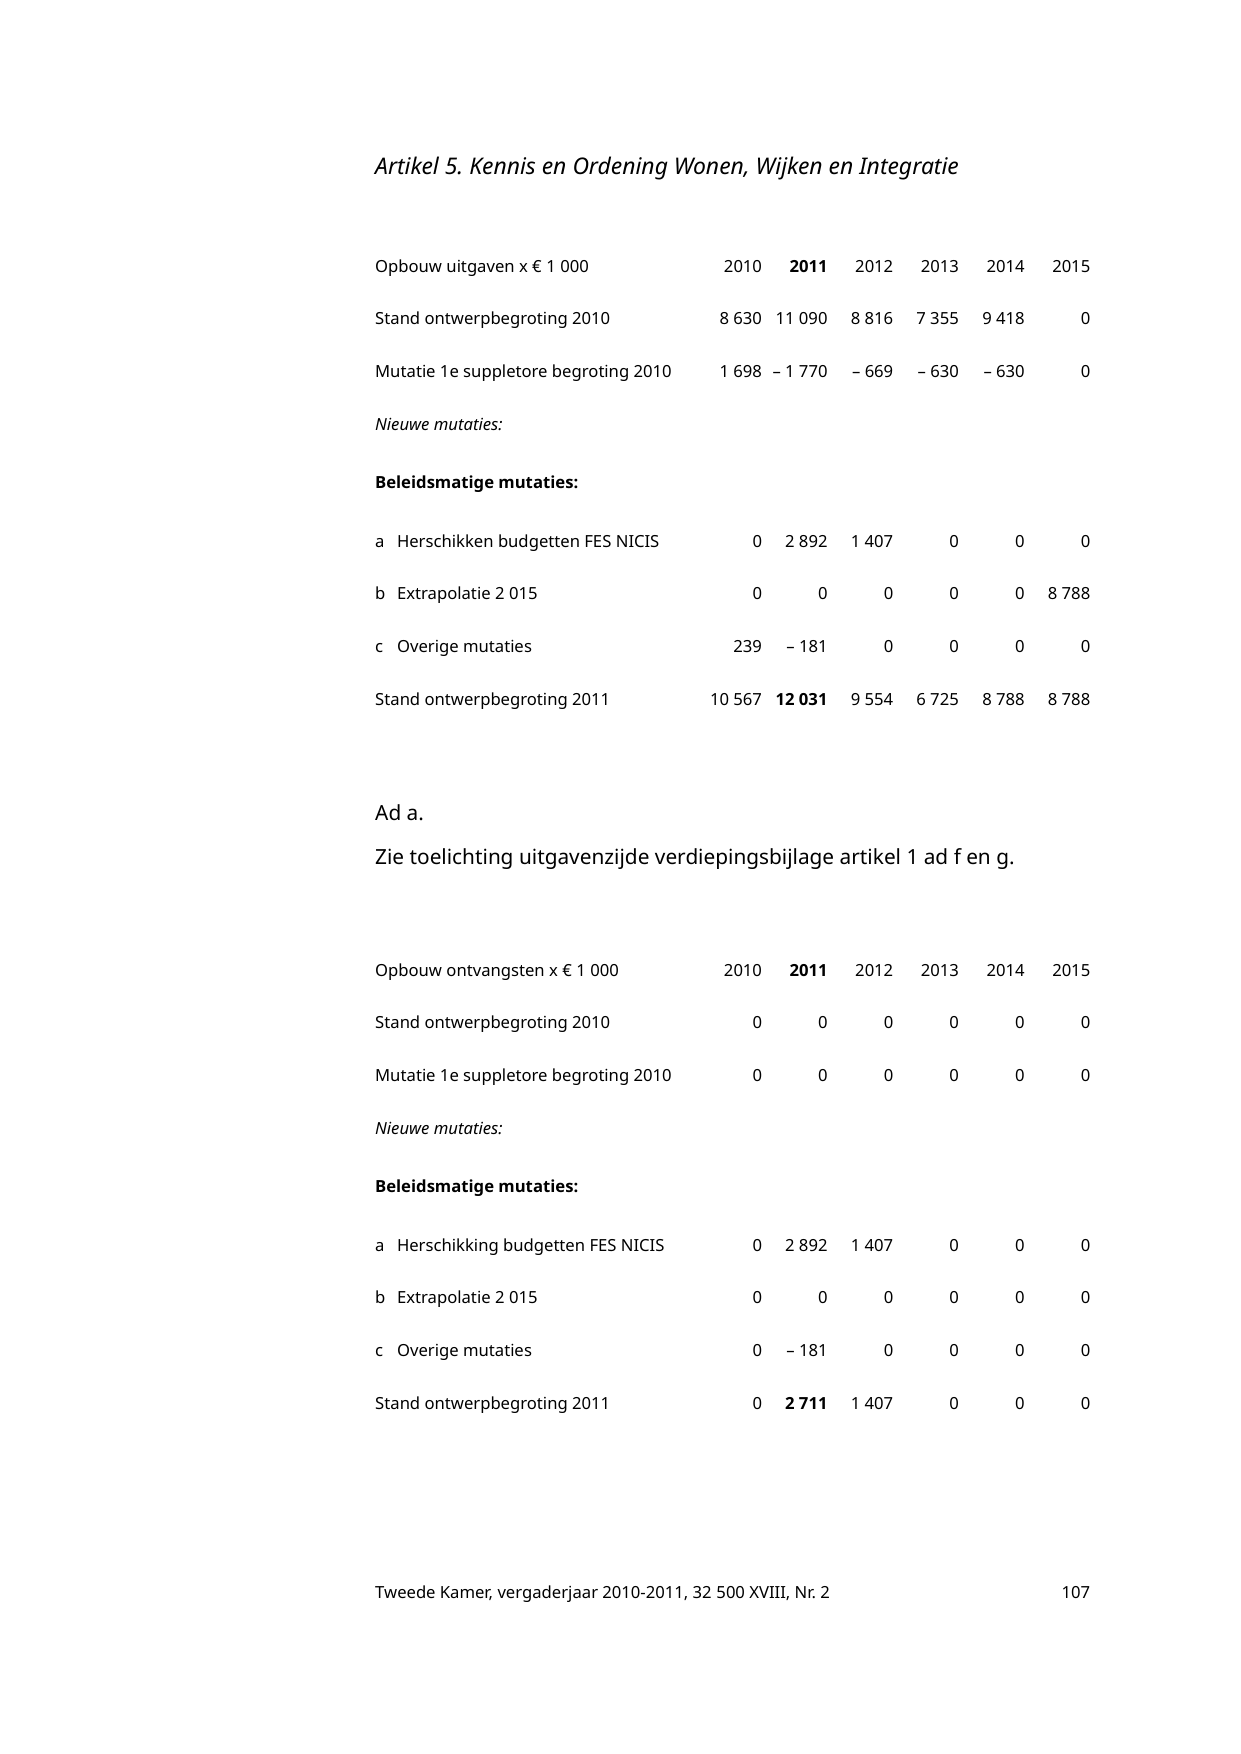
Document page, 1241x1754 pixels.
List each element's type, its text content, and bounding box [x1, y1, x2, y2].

table_cell 0 [893, 1339, 959, 1391]
table_cell [893, 471, 959, 529]
table_cell [696, 1175, 762, 1233]
table_cell [893, 1116, 959, 1175]
table_cell 0 [696, 1064, 762, 1116]
table_cell Beleidsmatige mutaties: [375, 1175, 696, 1233]
table_cell 0 [959, 1286, 1024, 1339]
table_header 2013 [893, 254, 959, 307]
table_cell 0 [827, 1286, 893, 1339]
table_cell Mutatie 1e suppletore begroting 2010 [375, 1064, 696, 1116]
table_cell 1 407 [827, 1233, 893, 1286]
table_cell [1024, 471, 1090, 529]
table_cell – 669 [827, 360, 893, 412]
table_cell 0 [893, 1064, 959, 1116]
table_cell Overige mutaties [397, 1339, 696, 1391]
table_cell 0 [1024, 529, 1090, 582]
table_cell 0 [893, 1233, 959, 1286]
table_cell 0 [827, 582, 893, 634]
table_cell c [375, 1339, 397, 1391]
table_cell Nieuwe mutaties: [375, 412, 696, 471]
table_cell 1 698 [696, 360, 762, 412]
table_cell 0 [696, 1011, 762, 1064]
table_cell 8 630 [696, 307, 762, 359]
table_header 2013 [893, 958, 959, 1011]
table_cell Stand ontwerpbegroting 2011 [375, 1391, 696, 1444]
table_cell 0 [762, 1064, 827, 1116]
table_header 2015 [1024, 958, 1090, 1011]
table_cell [827, 1175, 893, 1233]
table_cell 1 407 [827, 1391, 893, 1444]
table_cell 0 [827, 1064, 893, 1116]
table_cell 0 [827, 635, 893, 687]
table_cell 2 711 [762, 1391, 827, 1444]
table_cell 6 725 [893, 687, 959, 740]
table_cell 0 [959, 1339, 1024, 1391]
table_cell 8 788 [1024, 687, 1090, 740]
table_cell Mutatie 1e suppletore begroting 2010 [375, 360, 696, 412]
table_header 2014 [959, 958, 1024, 1011]
table_cell 0 [959, 635, 1024, 687]
table_cell a [375, 529, 397, 582]
table_header 2012 [827, 254, 893, 307]
table_cell 0 [893, 529, 959, 582]
table_cell 9 418 [959, 307, 1024, 359]
table_header 2012 [827, 958, 893, 1011]
table_cell 2 892 [762, 529, 827, 582]
table_cell 9 554 [827, 687, 893, 740]
table_cell Beleidsmatige mutaties: [375, 471, 696, 529]
table_header 2011 [762, 254, 827, 307]
table_header 2014 [959, 254, 1024, 307]
table_cell [762, 1116, 827, 1175]
table_cell 0 [696, 1391, 762, 1444]
table_cell [1024, 1116, 1090, 1175]
table_cell 0 [696, 1339, 762, 1391]
table_cell 1 407 [827, 529, 893, 582]
table_cell 0 [696, 582, 762, 634]
table_cell [762, 412, 827, 471]
table_cell [696, 412, 762, 471]
table_cell 0 [1024, 1339, 1090, 1391]
table_cell 10 567 [696, 687, 762, 740]
table_cell [959, 412, 1024, 471]
text Zie toelichting uitgavenzijde verdiepingsbijlage artikel 1 ad f en g. [375, 842, 1090, 870]
table_cell – 1 770 [762, 360, 827, 412]
table_cell Extrapolatie 2 015 [397, 582, 696, 634]
table_cell Stand ontwerpbegroting 2010 [375, 307, 696, 359]
table_cell 0 [827, 1011, 893, 1064]
table_cell 8 816 [827, 307, 893, 359]
table_cell [959, 1116, 1024, 1175]
table_cell 0 [959, 1391, 1024, 1444]
table_header Opbouw ontvangsten x € 1 000 [375, 958, 696, 1011]
table_cell – 630 [893, 360, 959, 412]
table_cell Nieuwe mutaties: [375, 1116, 696, 1175]
table_cell Stand ontwerpbegroting 2010 [375, 1011, 696, 1064]
table_cell Overige mutaties [397, 635, 696, 687]
table_cell 0 [959, 1064, 1024, 1116]
table_cell 0 [827, 1339, 893, 1391]
table_cell 0 [893, 635, 959, 687]
table_cell 0 [959, 1011, 1024, 1064]
table_header 2010 [696, 254, 762, 307]
table_cell 0 [959, 582, 1024, 634]
table_cell 0 [893, 582, 959, 634]
table_cell 2 892 [762, 1233, 827, 1286]
table_cell 7 355 [893, 307, 959, 359]
table_cell – 181 [762, 1339, 827, 1391]
table_cell 0 [1024, 1064, 1090, 1116]
table_cell 0 [893, 1011, 959, 1064]
table_header 2011 [762, 958, 827, 1011]
table_header 2010 [696, 958, 762, 1011]
table_cell Herschikken budgetten FES NICIS [397, 529, 696, 582]
table_cell [696, 471, 762, 529]
table_cell Extrapolatie 2 015 [397, 1286, 696, 1339]
table_cell [1024, 1175, 1090, 1233]
table_cell 0 [1024, 635, 1090, 687]
table_cell – 630 [959, 360, 1024, 412]
table_cell 0 [1024, 1011, 1090, 1064]
table_cell [893, 1175, 959, 1233]
table_cell 0 [1024, 1286, 1090, 1339]
table_cell 0 [696, 529, 762, 582]
table_cell [762, 471, 827, 529]
table_cell [1024, 412, 1090, 471]
table_cell b [375, 582, 397, 634]
table_cell Stand ontwerpbegroting 2011 [375, 687, 696, 740]
table_cell [827, 471, 893, 529]
table_cell 0 [762, 1286, 827, 1339]
table_cell [893, 412, 959, 471]
table_cell [696, 1116, 762, 1175]
table_cell 0 [893, 1286, 959, 1339]
table_cell 12 031 [762, 687, 827, 740]
table_cell – 181 [762, 635, 827, 687]
table_cell [827, 1116, 893, 1175]
table_cell 0 [1024, 307, 1090, 359]
table_cell 239 [696, 635, 762, 687]
table_cell c [375, 635, 397, 687]
subtitle Artikel 5. Kennis en Ordening Wonen, Wijken en Integratie [375, 150, 1090, 181]
table_cell 0 [959, 1233, 1024, 1286]
table_cell 0 [1024, 360, 1090, 412]
table_cell 8 788 [1024, 582, 1090, 634]
table_cell [959, 471, 1024, 529]
table_cell 0 [1024, 1391, 1090, 1444]
table_cell 8 788 [959, 687, 1024, 740]
table_cell [827, 412, 893, 471]
table_cell 0 [696, 1286, 762, 1339]
table_cell 0 [959, 529, 1024, 582]
table_cell 0 [1024, 1233, 1090, 1286]
table_cell 0 [762, 582, 827, 634]
table_header 2015 [1024, 254, 1090, 307]
table_cell [959, 1175, 1024, 1233]
table_cell Herschikking budgetten FES NICIS [397, 1233, 696, 1286]
table_cell 11 090 [762, 307, 827, 359]
table_header Opbouw uitgaven x € 1 000 [375, 254, 696, 307]
table_cell b [375, 1286, 397, 1339]
table_cell 0 [762, 1011, 827, 1064]
table_cell 0 [893, 1391, 959, 1444]
table_cell 0 [696, 1233, 762, 1286]
table_cell [762, 1175, 827, 1233]
text Ad a. [375, 798, 1090, 827]
table_cell a [375, 1233, 397, 1286]
